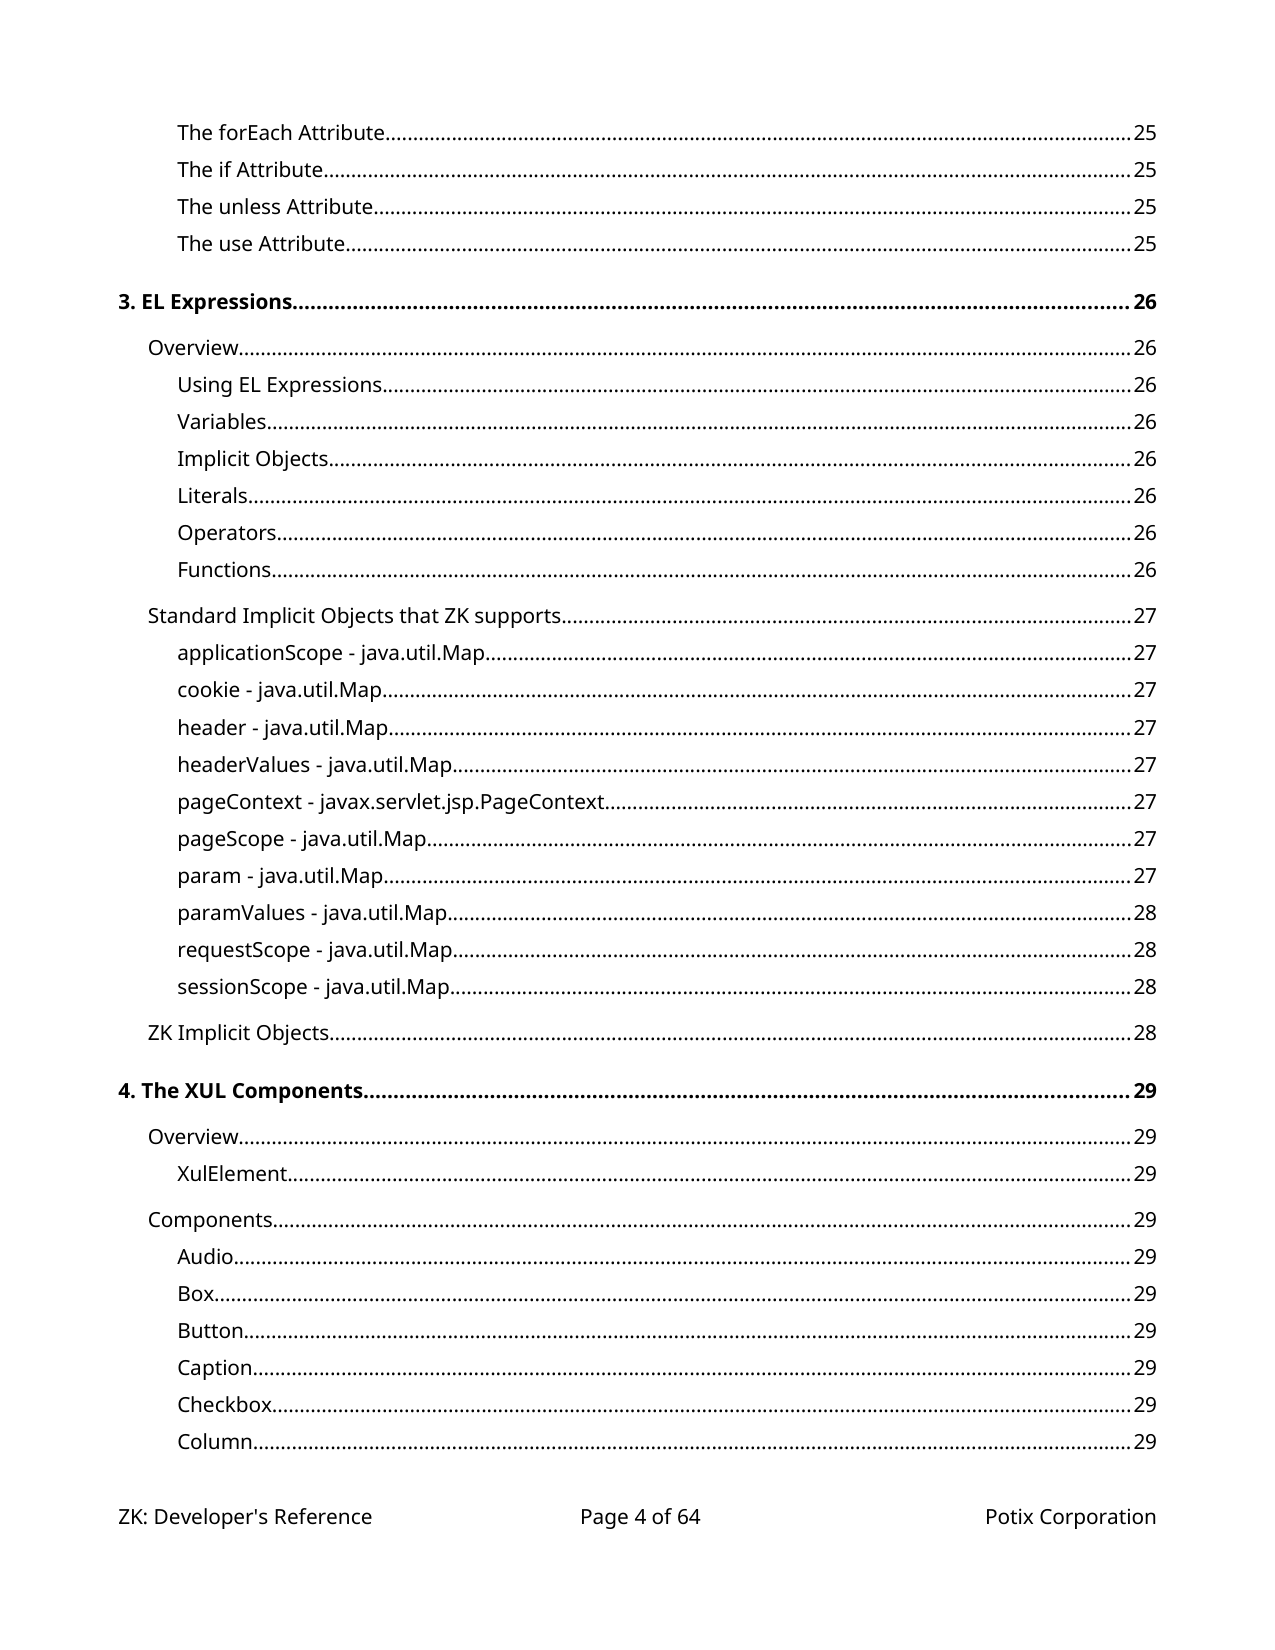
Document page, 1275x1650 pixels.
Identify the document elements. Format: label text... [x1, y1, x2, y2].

text ZK Implicit Objects 28 [148, 1018, 1157, 1046]
text Box 29 [177, 1279, 1157, 1307]
text Standard Implicit Objects that ZK supports 27 [148, 601, 1157, 630]
text param - java.util.Map 27 [177, 861, 1157, 889]
text Button 29 [177, 1316, 1157, 1344]
text The use Attribute 25 [177, 229, 1157, 258]
text Variables 26 [177, 407, 1157, 435]
text sessionScope - java.util.Map 28 [177, 972, 1157, 1001]
text pageScope - java.util.Map 27 [177, 824, 1157, 852]
text Overview 26 [148, 333, 1157, 361]
text cookie - java.util.Map 27 [177, 676, 1157, 704]
text Checkbox 29 [177, 1390, 1157, 1418]
text pageContext - javax.servlet.jsp.PageContext 27 [177, 787, 1157, 815]
text The if Attribute 25 [177, 155, 1157, 183]
text The forEach Attribute 25 [177, 118, 1157, 146]
text requestScope - java.util.Map 28 [177, 935, 1157, 963]
text header - java.util.Map 27 [177, 713, 1157, 741]
text Audio 29 [177, 1242, 1157, 1270]
text Overview 29 [148, 1122, 1157, 1150]
text paramValues - java.util.Map 28 [177, 898, 1157, 926]
text 3. EL Expressions 26 [118, 287, 1157, 315]
text applicationScope - java.util.Map 27 [177, 638, 1157, 667]
text Functions 26 [177, 556, 1157, 584]
text Operators 26 [177, 518, 1157, 547]
text Using EL Expressions 26 [177, 370, 1157, 398]
text The unless Attribute 25 [177, 192, 1157, 221]
text Column 29 [177, 1427, 1157, 1456]
text Literals 26 [177, 481, 1157, 509]
text headerValues - java.util.Map 27 [177, 750, 1157, 778]
text XulElement 29 [177, 1159, 1157, 1187]
text Implicit Objects 26 [177, 444, 1157, 472]
text Caption 29 [177, 1353, 1157, 1381]
text 4. The XUL Components 29 [118, 1076, 1157, 1104]
text Components 29 [148, 1205, 1157, 1233]
